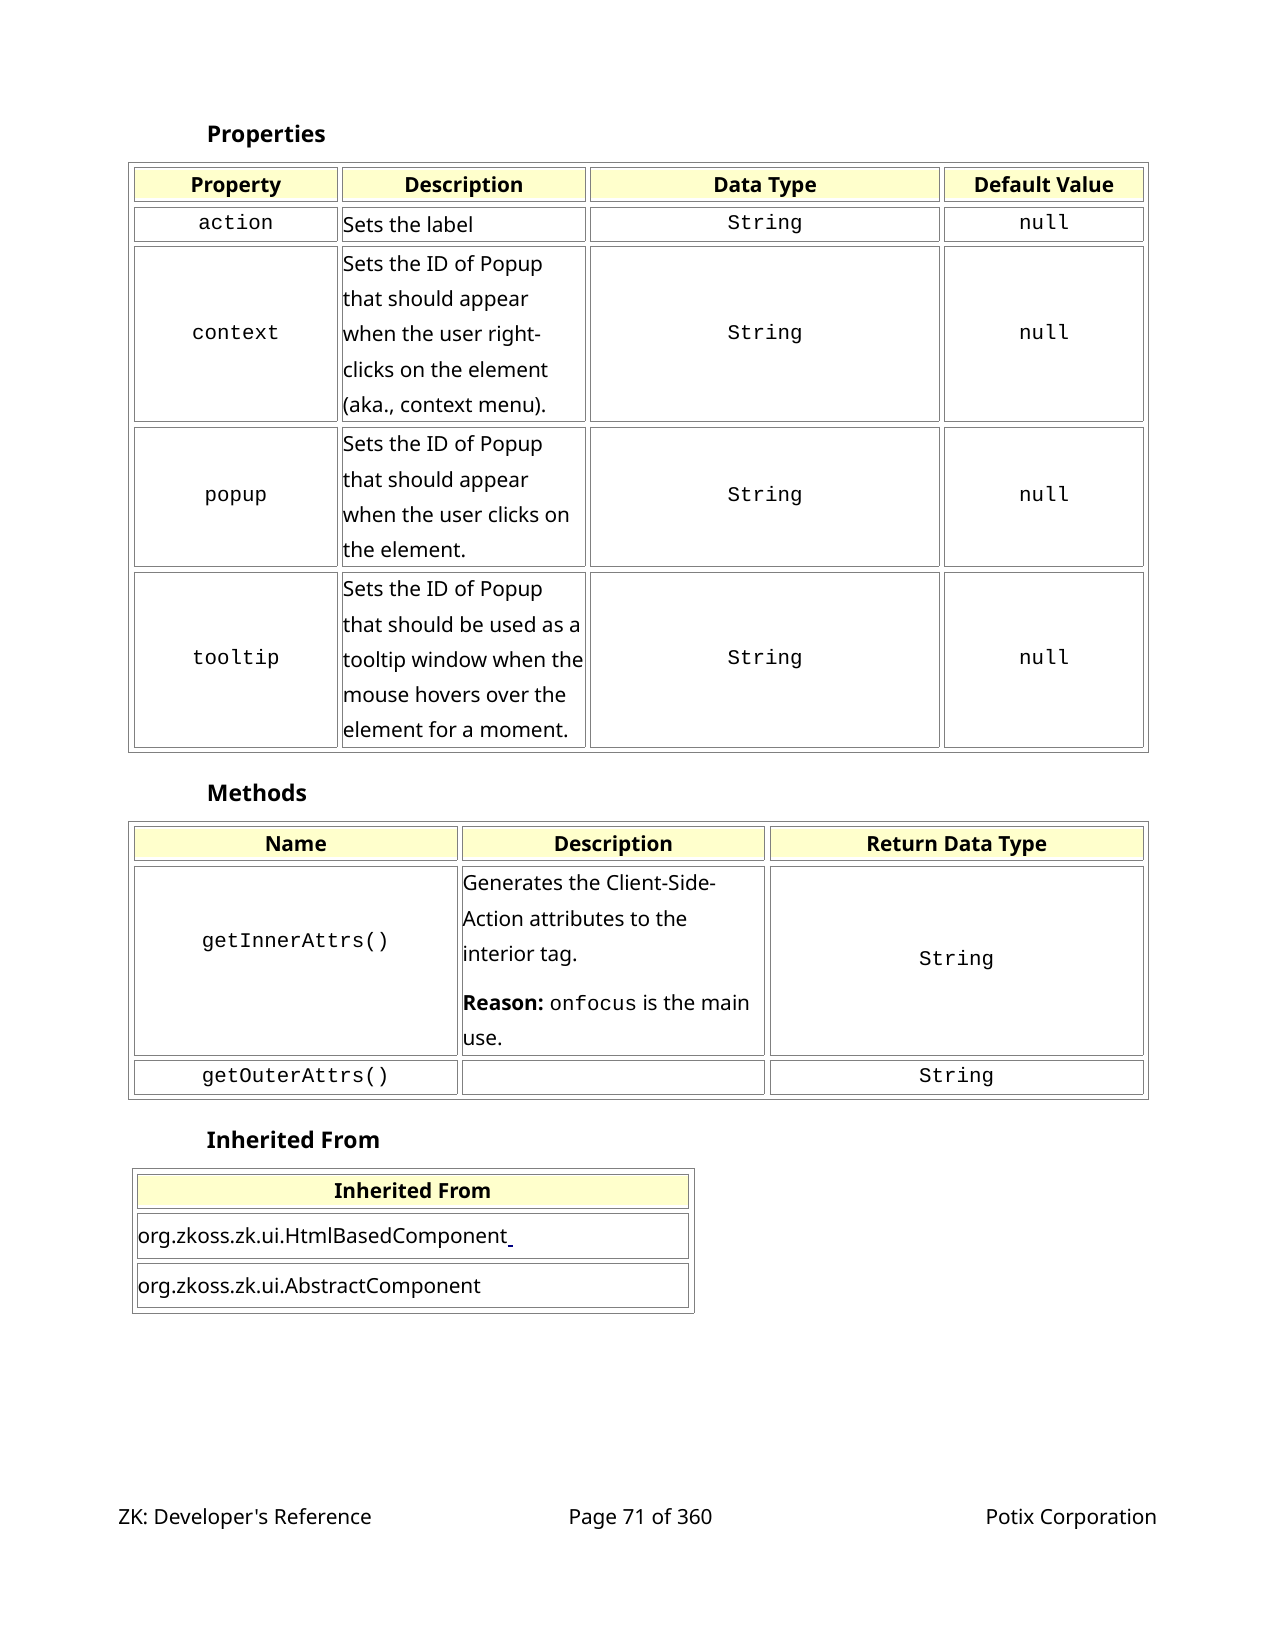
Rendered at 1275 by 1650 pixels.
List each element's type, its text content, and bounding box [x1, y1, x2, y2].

table_cell [460, 1055, 767, 1094]
table_cell null [942, 566, 1146, 747]
table_header Default Value [942, 163, 1146, 201]
table_header Return Data Type [767, 822, 1146, 860]
subtitle Properties [207, 118, 1157, 149]
table_header Data Type [588, 163, 942, 201]
table_cell null [942, 201, 1146, 241]
table_cell Sets the ID of Popup that should appear when the user right-clicks on the element (aka., context menu). [340, 241, 588, 421]
table_cell tooltip [131, 566, 340, 747]
table_cell context [131, 241, 340, 421]
table_cell [463, 1061, 764, 1094]
table_cell String [588, 201, 942, 241]
table_cell String [767, 1055, 1146, 1094]
table_header Name [131, 822, 459, 860]
table_cell org.zkoss.zk.ui.AbstractComponent [134, 1258, 691, 1307]
table_cell popup [131, 421, 340, 566]
table_header Description [340, 163, 588, 201]
table_header Property [131, 163, 340, 201]
table_cell String [588, 241, 942, 421]
table_header Description [460, 822, 767, 860]
table_cell null [942, 241, 1146, 421]
table_cell String [588, 421, 942, 566]
table_header Inherited From [134, 1169, 691, 1208]
subtitle Inherited From [207, 1124, 1157, 1156]
table_cell Sets the ID of Popup that should appear when the user clicks on the element. [340, 421, 588, 566]
table_cell String [767, 860, 1146, 1054]
table_cell Generates the Client-Side-Action attributes to the interior tag. Reason: onfocus is the main use. [460, 860, 767, 1054]
table_cell Sets the label [340, 201, 588, 241]
table_cell org.zkoss.zk.ui.HtmlBasedComponent [134, 1208, 691, 1257]
subtitle Methods [207, 777, 1157, 808]
table_cell null [942, 421, 1146, 566]
table_cell getOuterAttrs() [131, 1055, 459, 1094]
table_cell String [588, 566, 942, 747]
table_cell getInnerAttrs() [131, 860, 459, 1054]
table_cell action [131, 201, 340, 241]
table_cell Sets the ID of Popup that should be used as a tooltip window when the mouse hovers over the element for a moment. [340, 566, 588, 747]
